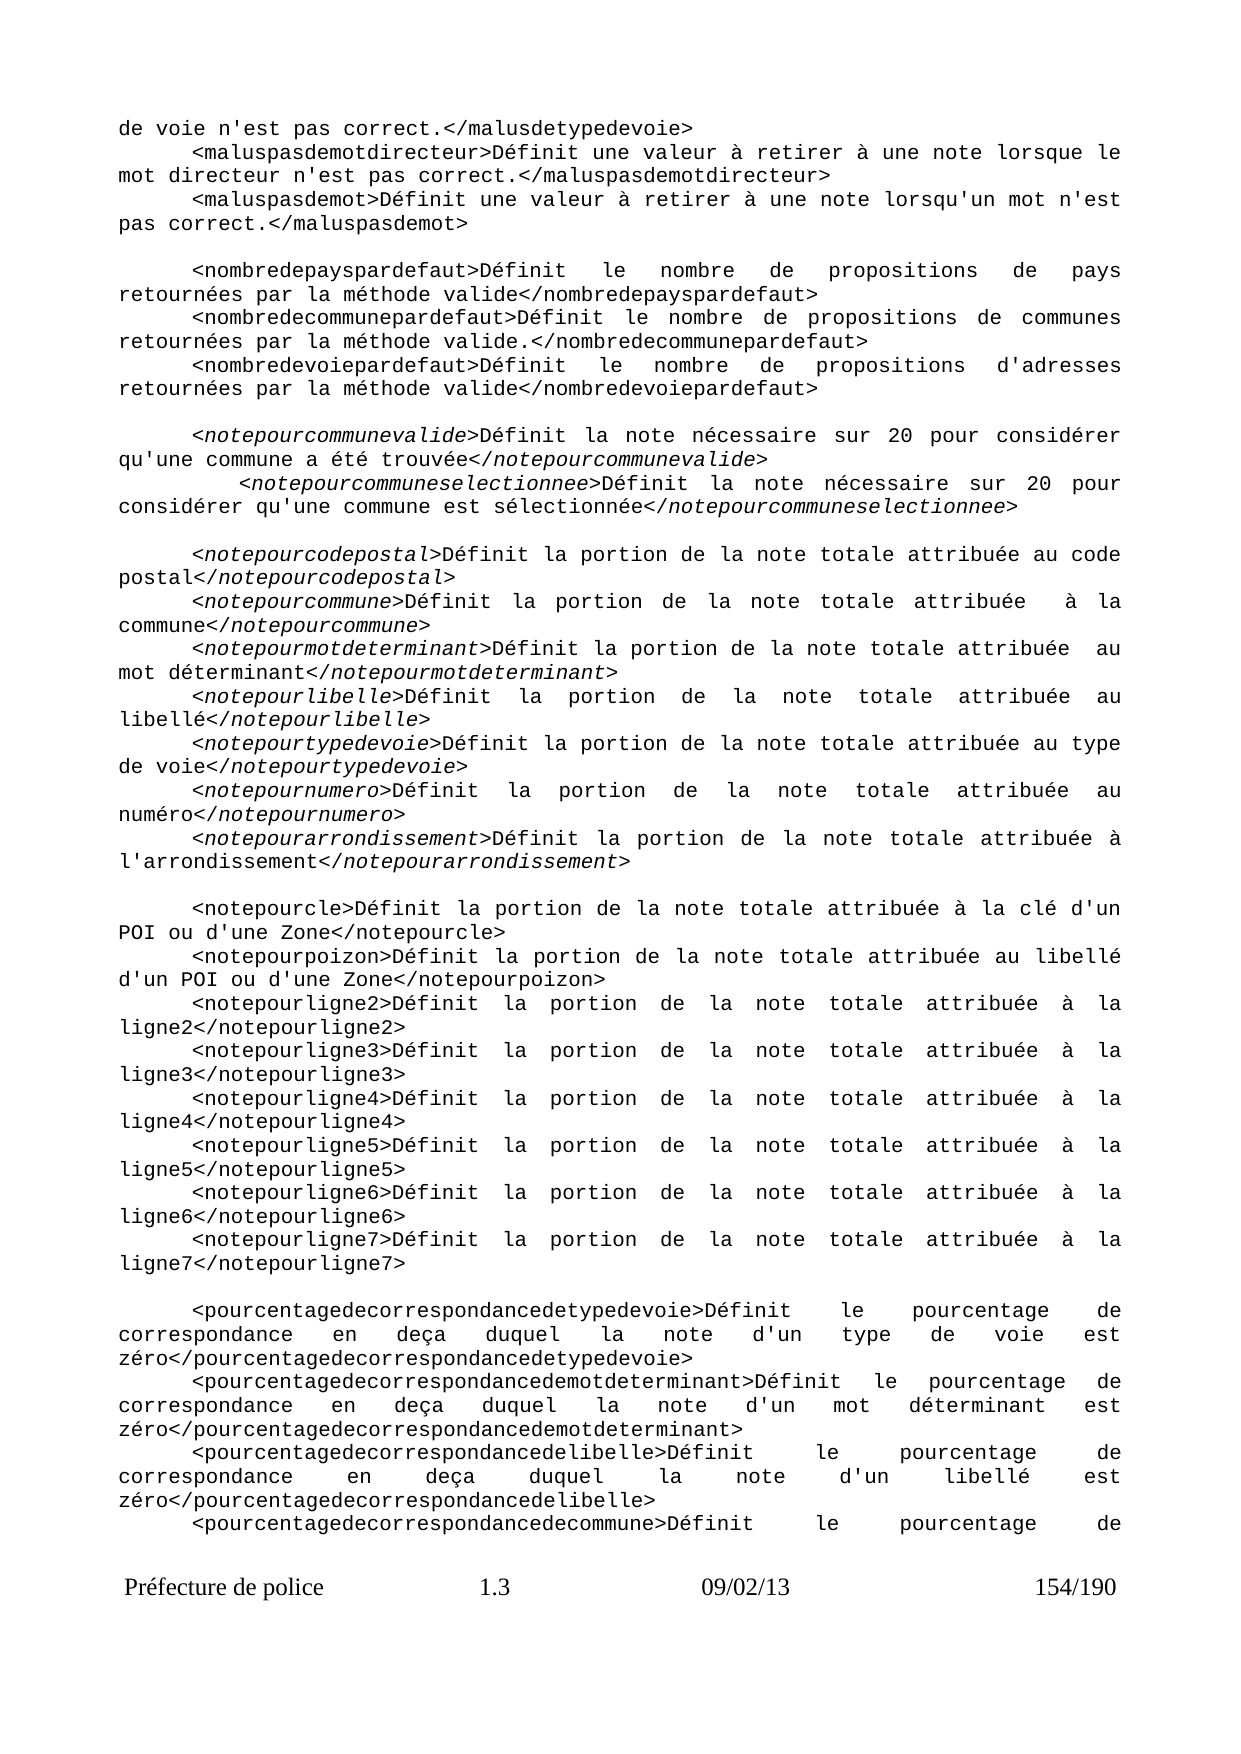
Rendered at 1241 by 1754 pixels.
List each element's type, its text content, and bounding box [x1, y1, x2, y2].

text <nombredepayspardefaut>Définit le nombre de propositions de pays retournées par la méthode valide</nombredepayspardefaut> [118, 260, 1122, 307]
text <maluspasdemot>Définit une valeur à retirer à une note lorsqu'un mot n'est pas correct.</maluspasdemot> [118, 189, 1122, 236]
text <nombredecommunepardefaut>Définit le nombre de propositions de communes retournées par la méthode valide.</nombredecommunepardefaut> [118, 307, 1122, 354]
text <notepourpoizon>Définit la portion de la note totale attribuée au libellé d'un POI ou d'une Zone</notepourpoizon> [118, 946, 1122, 993]
text <notepourligne2>Définit la portion de la note totale attribuée à la ligne2</notepourligne2> [118, 993, 1122, 1040]
text <notepourligne5>Définit la portion de la note totale attribuée à la ligne5</notepourligne5> [118, 1135, 1122, 1182]
text <notepourtypedevoie>Définit la portion de la note totale attribuée au type de voie</notepourtypedevoie> [118, 733, 1122, 780]
text <notepourarrondissement>Définit la portion de la note totale attribuée à l'arrondissement</notepourarrondissement> [118, 827, 1122, 875]
text <nombredevoiepardefaut>Définit le nombre de propositions d'adresses retournées par la méthode valide</nombredevoiepardefaut> [118, 354, 1122, 402]
text <pourcentagedecorrespondancedecommune>Définit le pourcentage de [118, 1513, 1122, 1537]
text <pourcentagedecorrespondancedetypedevoie>Définit le pourcentage de correspondance en deça duquel la note d'un type de voie est zéro</pourcentagedecorrespondancedetypedevoie> [118, 1300, 1122, 1371]
text de voie n'est pas correct.</malusdetypedevoie> [118, 118, 1122, 142]
text <notepourligne7>Définit la portion de la note totale attribuée à la ligne7</notepourligne7> [118, 1229, 1122, 1277]
text <notepourcle>Définit la portion de la note totale attribuée à la clé d'un POI ou d'une Zone</notepourcle> [118, 898, 1122, 946]
text <notepourligne3>Définit la portion de la note totale attribuée à la ligne3</notepourligne3> [118, 1040, 1122, 1088]
text <notepourmotdeterminant>Définit la portion de la note totale attribuée au mot déterminant</notepourmotdeterminant> [118, 638, 1122, 686]
text <notepourcommune>Définit la portion de la note totale attribuée à la commune</notepourcommune> [118, 591, 1122, 638]
text <pourcentagedecorrespondancedemotdeterminant>Définit le pourcentage de correspondance en deça duquel la note d'un mot déterminant est zéro</pourcentagedecorrespondancedemotdeterminant> [118, 1371, 1122, 1442]
text <maluspasdemotdirecteur>Définit une valeur à retirer à une note lorsque le mot directeur n'est pas correct.</maluspasdemotdirecteur> [118, 142, 1122, 189]
text <notepourcodepostal>Définit la portion de la note totale attribuée au code postal</notepourcodepostal> [118, 544, 1122, 591]
text <notepourcommunevalide>Définit la note nécessaire sur 20 pour considérer qu'une commune a été trouvée</notepourcommunevalide> [118, 426, 1122, 473]
text <notepournumero>Définit la portion de la note totale attribuée au numéro</notepournumero> [118, 780, 1122, 827]
text <pourcentagedecorrespondancedelibelle>Définit le pourcentage de correspondance en deça duquel la note d'un libellé est zéro</pourcentagedecorrespondancedelibelle> [118, 1442, 1122, 1513]
text <notepourlibelle>Définit la portion de la note totale attribuée au libellé</notepourlibelle> [118, 686, 1122, 733]
text <notepourligne4>Définit la portion de la note totale attribuée à la ligne4</notepourligne4> [118, 1088, 1122, 1135]
text <notepourligne6>Définit la portion de la note totale attribuée à la ligne6</notepourligne6> [118, 1182, 1122, 1229]
text <notepourcommuneselectionnee>Définit la note nécessaire sur 20 pour considérer qu'une commune est sélectionnée</notepourcommuneselectionnee> [118, 473, 1122, 520]
